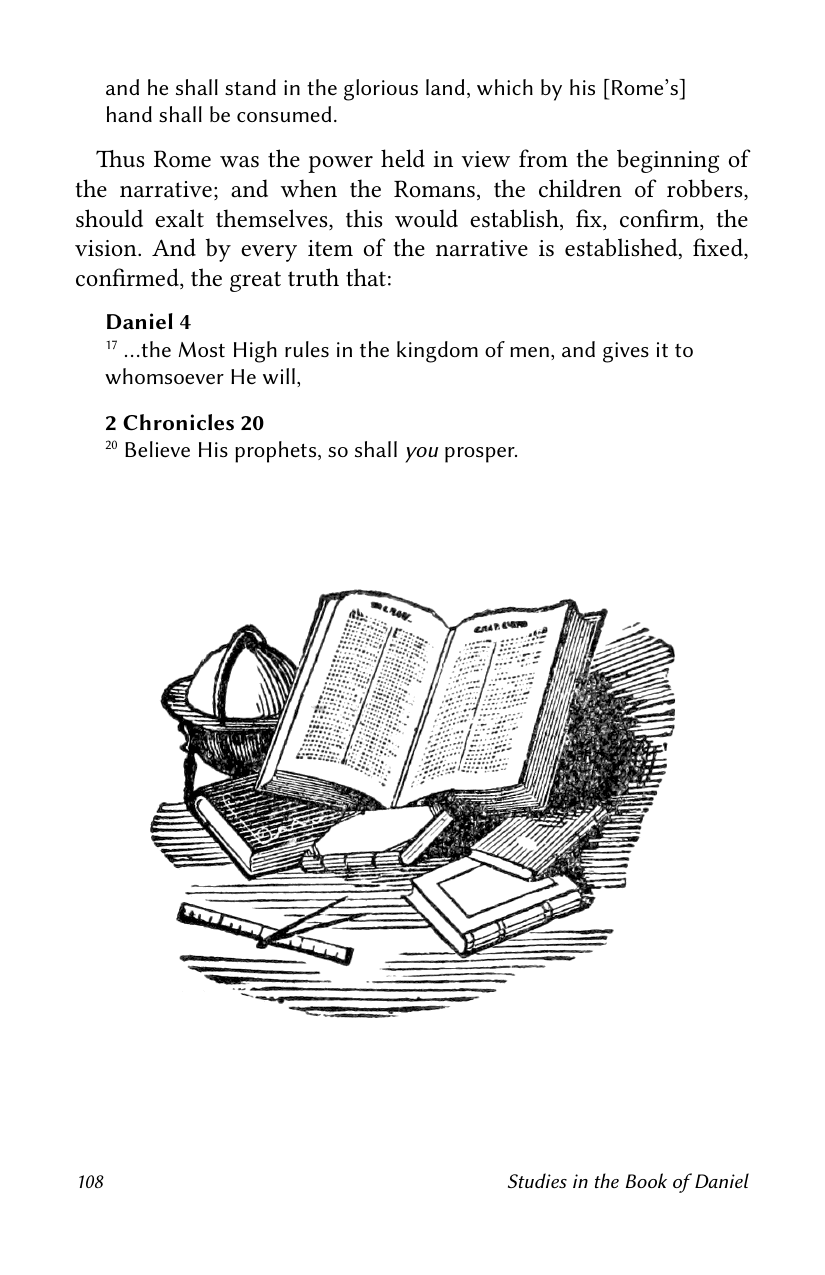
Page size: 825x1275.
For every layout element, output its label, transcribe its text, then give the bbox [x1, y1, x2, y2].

text 17 ...the Most High rules in the kingdom of men, and gives it to whomsoever He will, [105, 337, 720, 390]
text 2 Chronicles 20 [105, 409, 750, 436]
picture [150, 589, 675, 1018]
text 20 Believe His prophets, so shall you prosper. [105, 437, 720, 463]
text and he shall stand in the glorious land, which by his [Rome’s] hand shall be consumed. [105, 75, 720, 128]
text Daniel 4 [105, 309, 750, 335]
text Thus Rome was the power held in view from the beginning of the narrative; and when the Romans, the children of robbers, should exalt themselves, this would establish, fix, confirm, the vision. And by every item of the narrative is established, fixed, confirmed, the great truth that: [75, 145, 750, 293]
